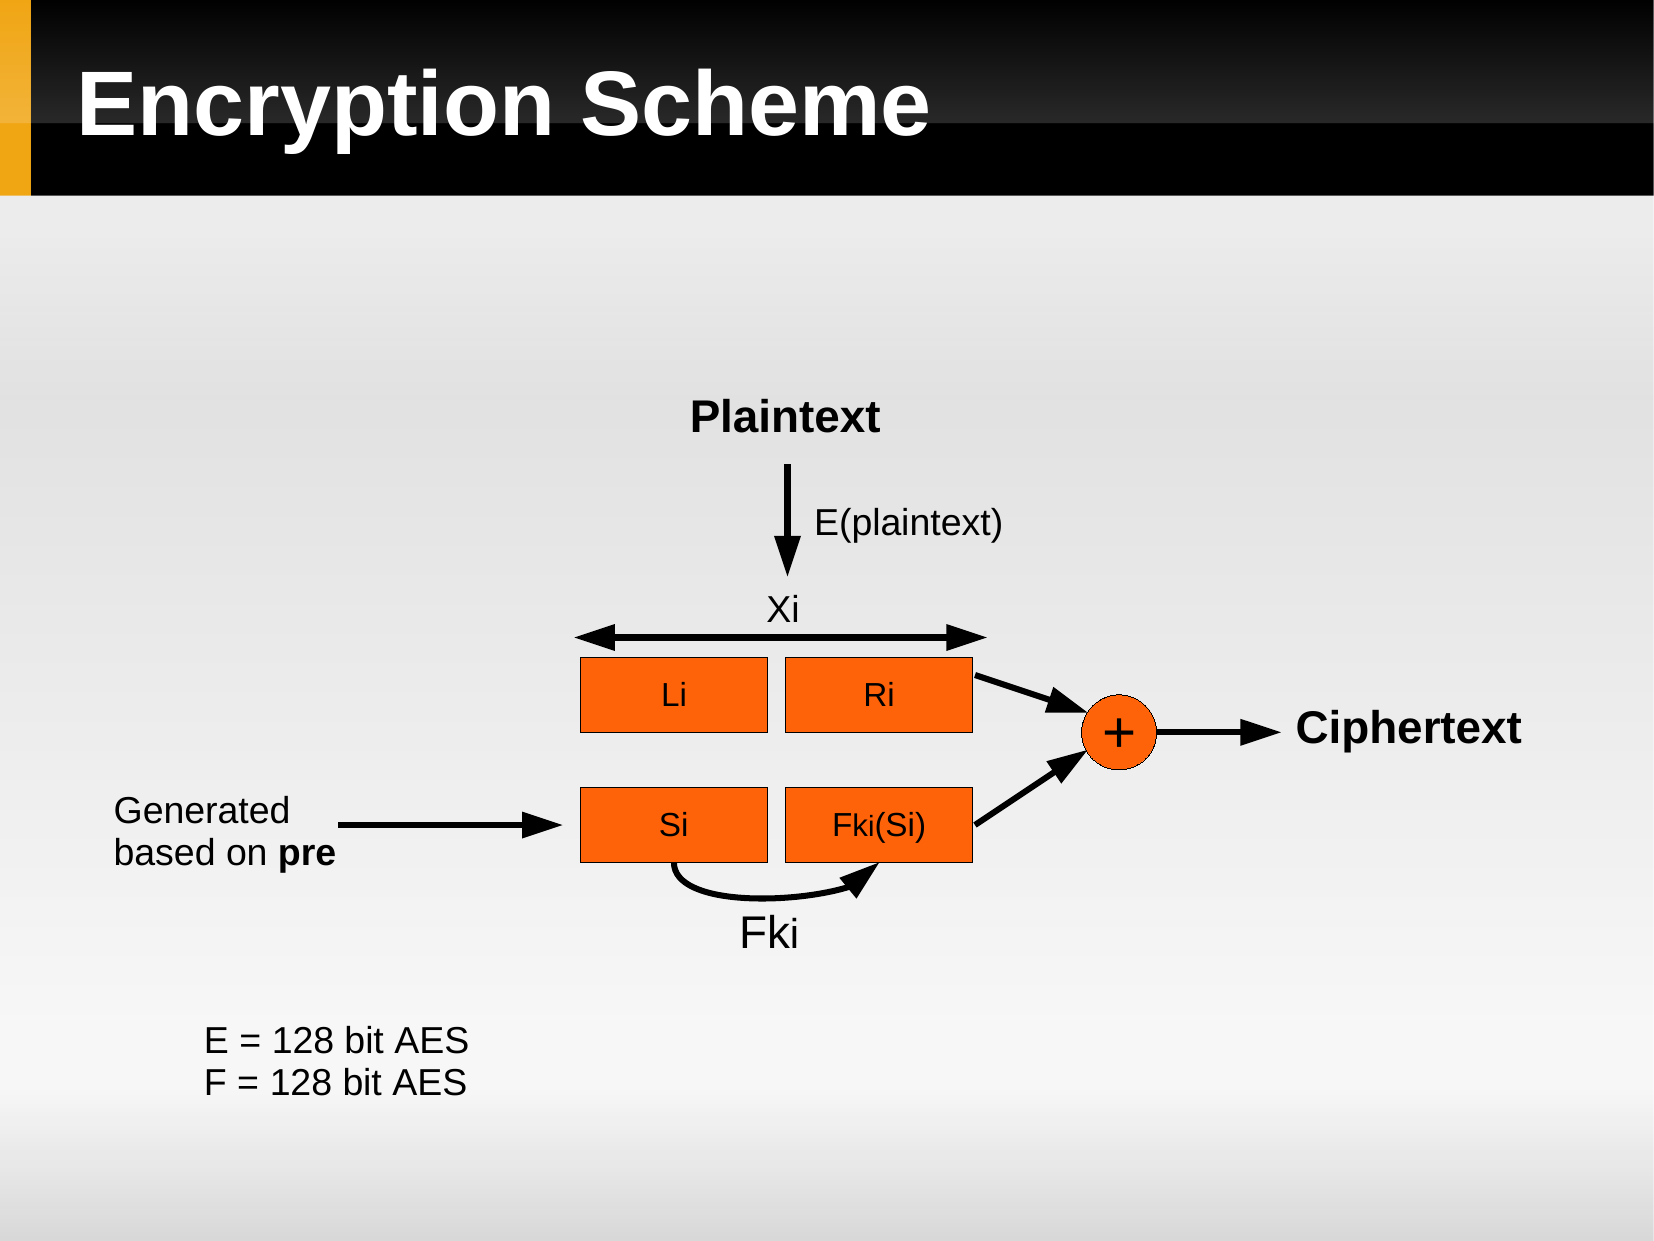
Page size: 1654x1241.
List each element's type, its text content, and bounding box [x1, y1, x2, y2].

text_box Fki [724, 900, 863, 967]
text_box E(plaintext) [799, 493, 1062, 551]
picture [0, 0, 1654, 1241]
text_box Generated based on pre [98, 782, 376, 881]
text_box Xi [751, 580, 827, 634]
text_box Fki(Si) [785, 787, 973, 863]
text_box Si [580, 787, 768, 863]
text_box Ciphertext [1280, 694, 1581, 761]
title Encryption Scheme [76, 0, 1565, 208]
text_box Ri [785, 657, 973, 733]
text_box + [1081, 694, 1157, 770]
text_box E = 128 bit AES F = 128 bit AES [189, 1012, 485, 1112]
text_box Plaintext [675, 383, 901, 451]
text_box Li [580, 657, 768, 733]
